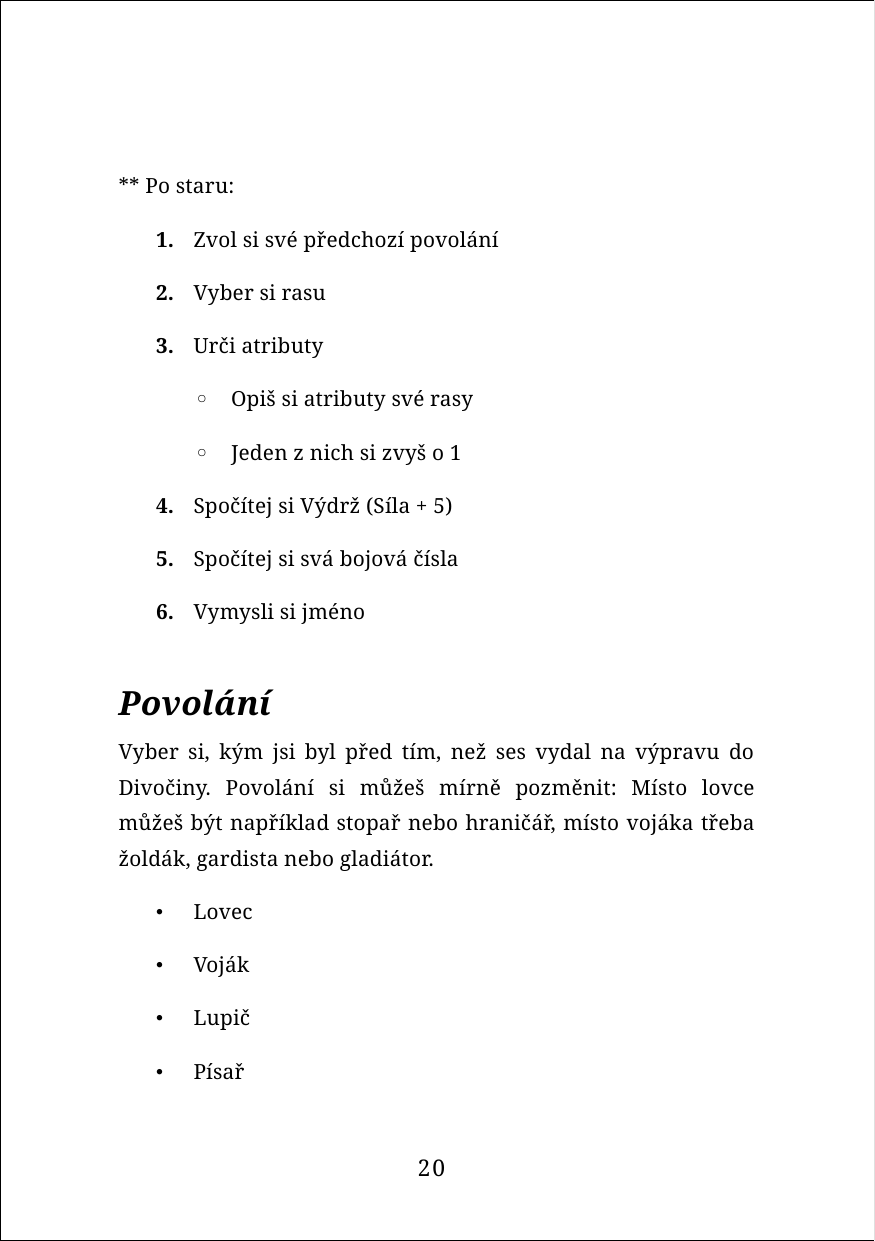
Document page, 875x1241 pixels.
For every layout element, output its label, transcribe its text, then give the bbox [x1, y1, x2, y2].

list Opiš si atributy své rasy [193, 384, 756, 413]
list Voják [156, 950, 756, 979]
list Zvol si své předchozí povolání [156, 225, 756, 253]
text ** Po staru: [118, 171, 756, 200]
list Spočítej si svá bojová čísla [156, 544, 756, 572]
list Písař [156, 1057, 756, 1085]
list Jeden z nich si zvyš o 1 [193, 438, 756, 466]
list Vyber si rasu [156, 278, 756, 306]
list Urči atributy [156, 331, 756, 359]
list Lupič [156, 1003, 756, 1032]
list Vymysli si jméno [156, 597, 756, 626]
list Spočítej si Výdrž (Síla + 5) [156, 491, 756, 519]
subtitle Povolání [118, 680, 756, 726]
list Lovec [156, 897, 756, 926]
text Vyber si, kým jsi byl před tím, než ses vydal na výpravu do Divočiny. Povolání si můžeš mírně pozměnit: Místo lovce můžeš být například stopař nebo hraničář, místo vojáka třeba žoldák, gardista nebo gladiátor. [118, 737, 756, 872]
